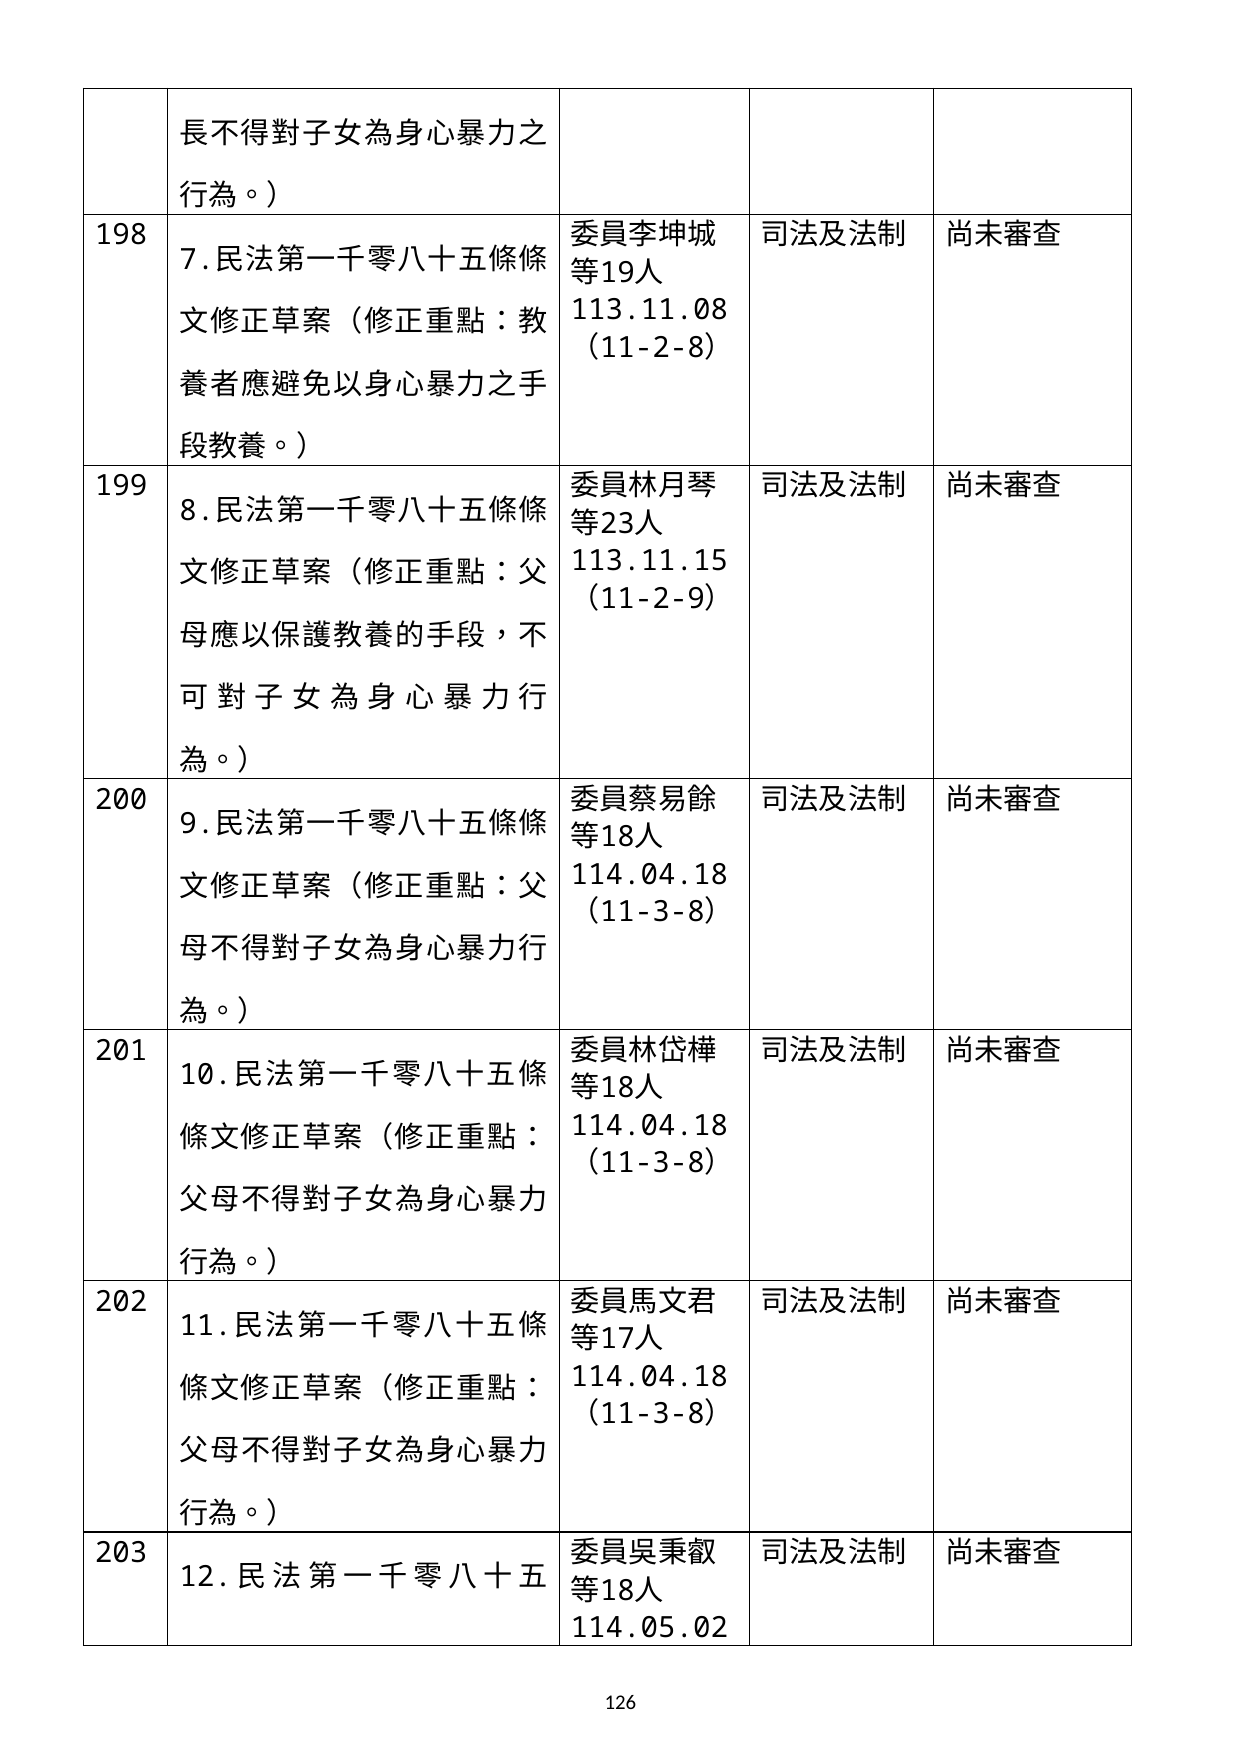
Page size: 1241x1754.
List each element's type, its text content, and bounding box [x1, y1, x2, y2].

table_cell 司法及法制 [750, 1030, 933, 1280]
table_cell 委員吳秉叡 等18人 114.05.02 [560, 1533, 749, 1645]
table_cell 委員林岱樺 等18人 114.04.18 （11-3-8） [560, 1030, 749, 1280]
table_cell 尚未審查 [934, 779, 1131, 1029]
table_cell 尚未審查 [934, 215, 1131, 465]
table_cell 9.民法第一千零八十五條條文修正草案（修正重點：父母不得對子女為身心暴力行為。） [168, 779, 559, 1029]
table_cell [84, 89, 167, 214]
table_cell 10.民法第一千零八十五條條文修正草案（修正重點：父母不得對子女為身心暴力行為。） [168, 1030, 559, 1280]
table_cell 長不得對子女為身心暴力之行為。） [168, 89, 559, 214]
table_cell 司法及法制 [750, 466, 933, 778]
table_cell 8.民法第一千零八十五條條文修正草案（修正重點：父母應以保護教養的手段，不可對子女為身心暴力行為。） [168, 466, 559, 778]
table_cell 201 [84, 1030, 167, 1280]
table_cell 尚未審查 [934, 1030, 1131, 1280]
table_cell 198 [84, 215, 167, 465]
table_cell [934, 89, 1131, 214]
table_cell 200 [84, 779, 167, 1029]
table_cell 委員林月琴 等23人 113.11.15 （11-2-9） [560, 466, 749, 778]
table_cell 委員馬文君 等17人 114.04.18 （11-3-8） [560, 1281, 749, 1531]
table_cell 委員李坤城 等19人 113.11.08 （11-2-8） [560, 215, 749, 465]
table_cell 司法及法制 [750, 779, 933, 1029]
table_cell 尚未審查 [934, 1281, 1131, 1531]
table_cell 尚未審查 [934, 1533, 1131, 1645]
table_cell 尚未審查 [934, 466, 1131, 778]
table_cell 199 [84, 466, 167, 778]
table_cell [560, 89, 749, 214]
table_cell 11.民法第一千零八十五條條文修正草案（修正重點：父母不得對子女為身心暴力行為。） [168, 1281, 559, 1531]
table_cell 202 [84, 1281, 167, 1531]
table_cell 司法及法制 [750, 1281, 933, 1531]
table_cell [750, 89, 933, 214]
table_cell 司法及法制 [750, 1533, 933, 1645]
table_cell 委員蔡易餘 等18人 114.04.18 （11-3-8） [560, 779, 749, 1029]
table_cell 司法及法制 [750, 215, 933, 465]
table_cell 203 [84, 1533, 167, 1645]
table_cell 12.民法第一千零八十五 [168, 1533, 559, 1645]
table_cell 7.民法第一千零八十五條條文修正草案（修正重點：教養者應避免以身心暴力之手段教養。） [168, 215, 559, 465]
